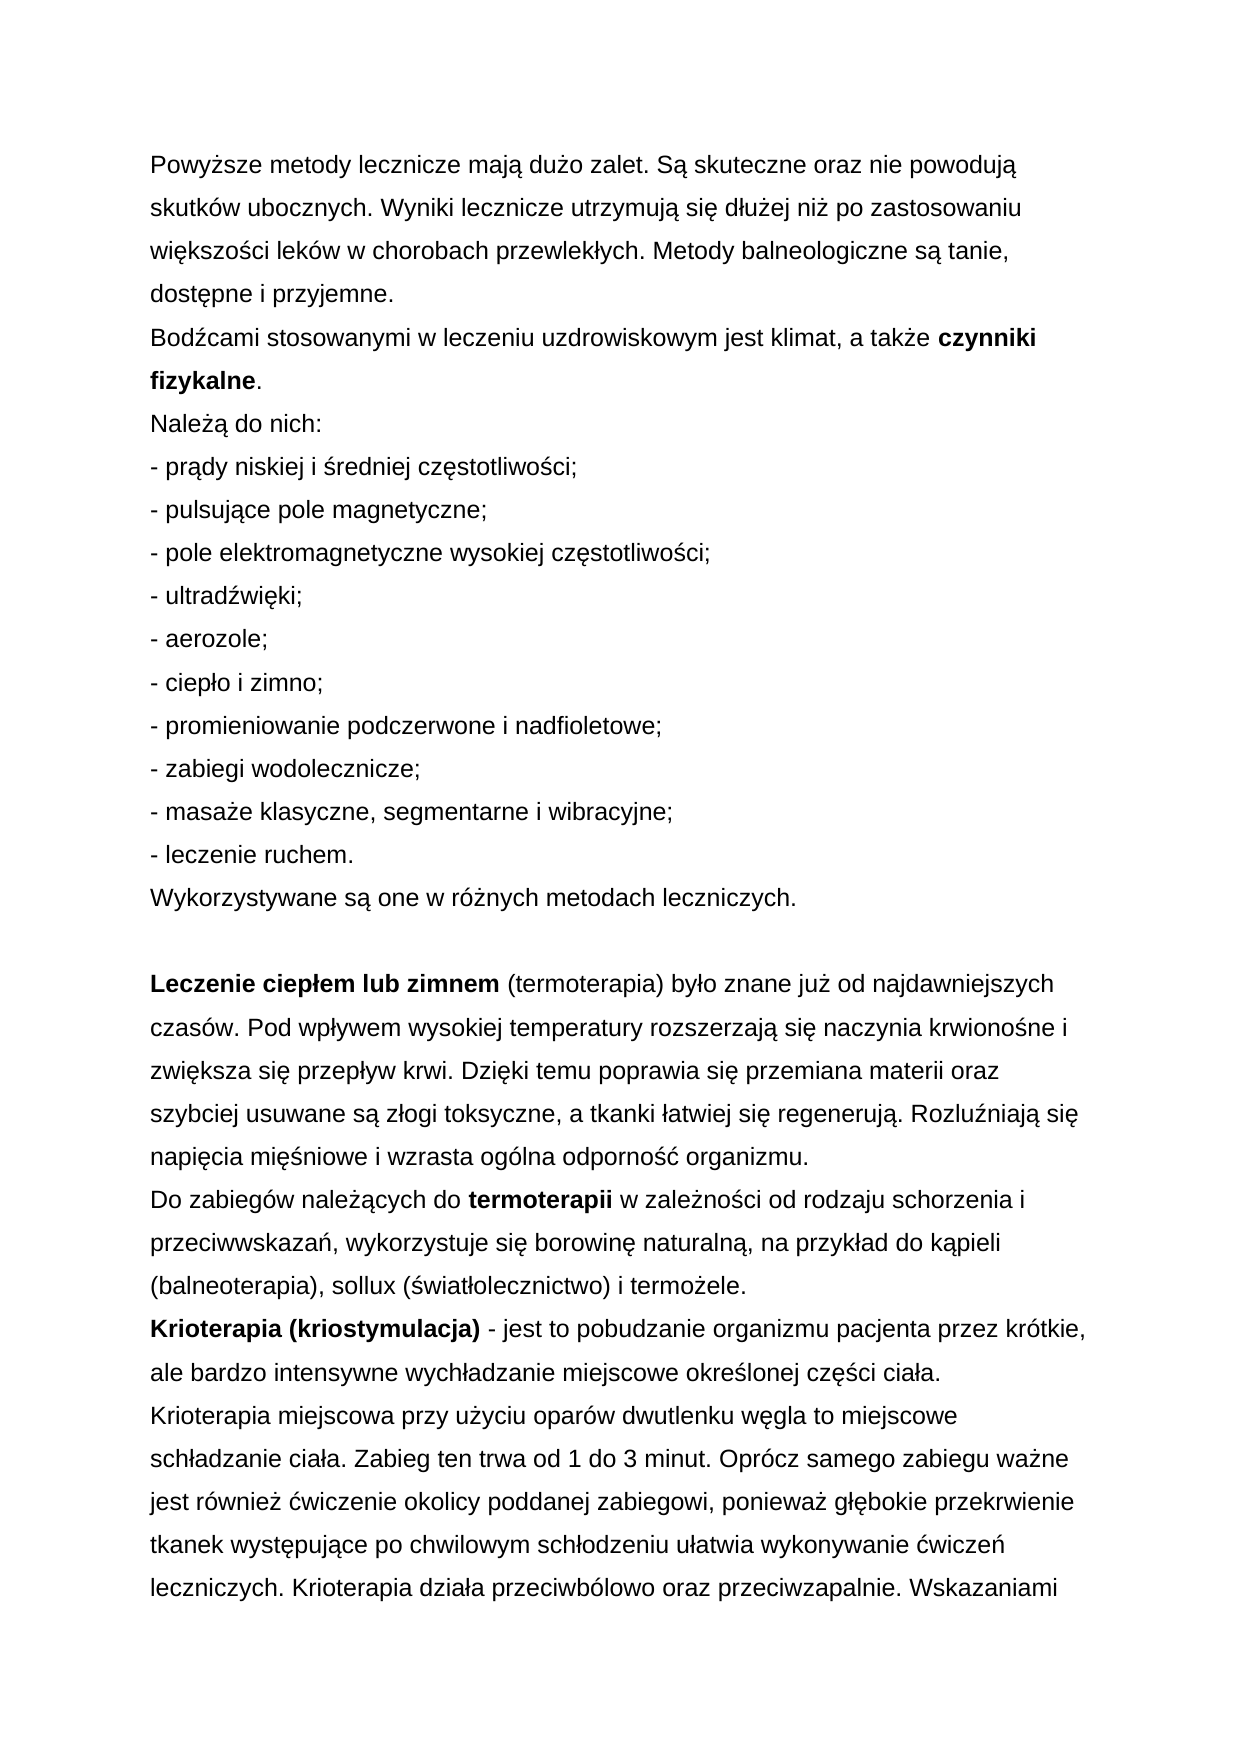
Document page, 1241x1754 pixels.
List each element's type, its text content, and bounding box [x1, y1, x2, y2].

text Leczenie ciepłem lub zimnem (termoterapia) było znane już od najdawniejszych czasów. Pod wpływem wysokiej temperatury rozszerzają się naczynia krwionośne i zwiększa się przepływ krwi. Dzięki temu poprawia się przemiana materii oraz szybciej usuwane są złogi toksyczne, a tkanki łatwiej się regenerują. Rozluźniają się napięcia mięśniowe i wzrasta ogólna odporność organizmu. [150, 969, 1090, 1171]
text - zabiegi wodolecznicze; [150, 754, 1090, 782]
text Wykorzystywane są one w różnych metodach leczniczych. [150, 883, 1090, 912]
text - promieniowanie podczerwone i nadfioletowe; [150, 711, 1090, 739]
text - pulsujące pole magnetyczne; [150, 495, 1090, 524]
text Krioterapia miejscowa przy użyciu oparów dwutlenku węgla to miejscowe schładzanie ciała. Zabieg ten trwa od 1 do 3 minut. Oprócz samego zabiegu ważne jest również ćwiczenie okolicy poddanej zabiegowi, ponieważ głębokie przekrwienie tkanek występujące po chwilowym schłodzeniu ułatwia wykonywanie ćwiczeń leczniczych. Krioterapia działa przeciwbólowo oraz przeciwzapalnie. Wskazaniami [150, 1401, 1090, 1602]
text - prądy niskiej i średniej częstotliwości; [150, 452, 1090, 481]
text - ultradźwięki; [150, 581, 1090, 610]
text Do zabiegów należących do termoterapii w zależności od rodzaju schorzenia i przeciwwskazań, wykorzystuje się borowinę naturalną, na przykład do kąpieli (balneoterapia), sollux (światłolecznictwo) i termożele. [150, 1185, 1090, 1300]
text - ciepło i zimno; [150, 667, 1090, 696]
text - masaże klasyczne, segmentarne i wibracyjne; [150, 797, 1090, 826]
text - leczenie ruchem. [150, 840, 1090, 869]
text Powyższe metody lecznicze mają dużo zalet. Są skuteczne oraz nie powodują skutków ubocznych. Wyniki lecznicze utrzymują się dłużej niż po zastosowaniu większości leków w chorobach przewlekłych. Metody balneologiczne są tanie, dostępne i przyjemne. [150, 150, 1090, 308]
text Krioterapia (kriostymulacja) - jest to pobudzanie organizmu pacjenta przez krótkie, ale bardzo intensywne wychładzanie miejscowe określonej części ciała. [150, 1314, 1090, 1386]
text Należą do nich: [150, 409, 1090, 437]
text Bodźcami stosowanymi w leczeniu uzdrowiskowym jest klimat, a także czynniki fizykalne. [150, 322, 1090, 394]
text - aerozole; [150, 624, 1090, 653]
text - pole elektromagnetyczne wysokiej częstotliwości; [150, 538, 1090, 567]
